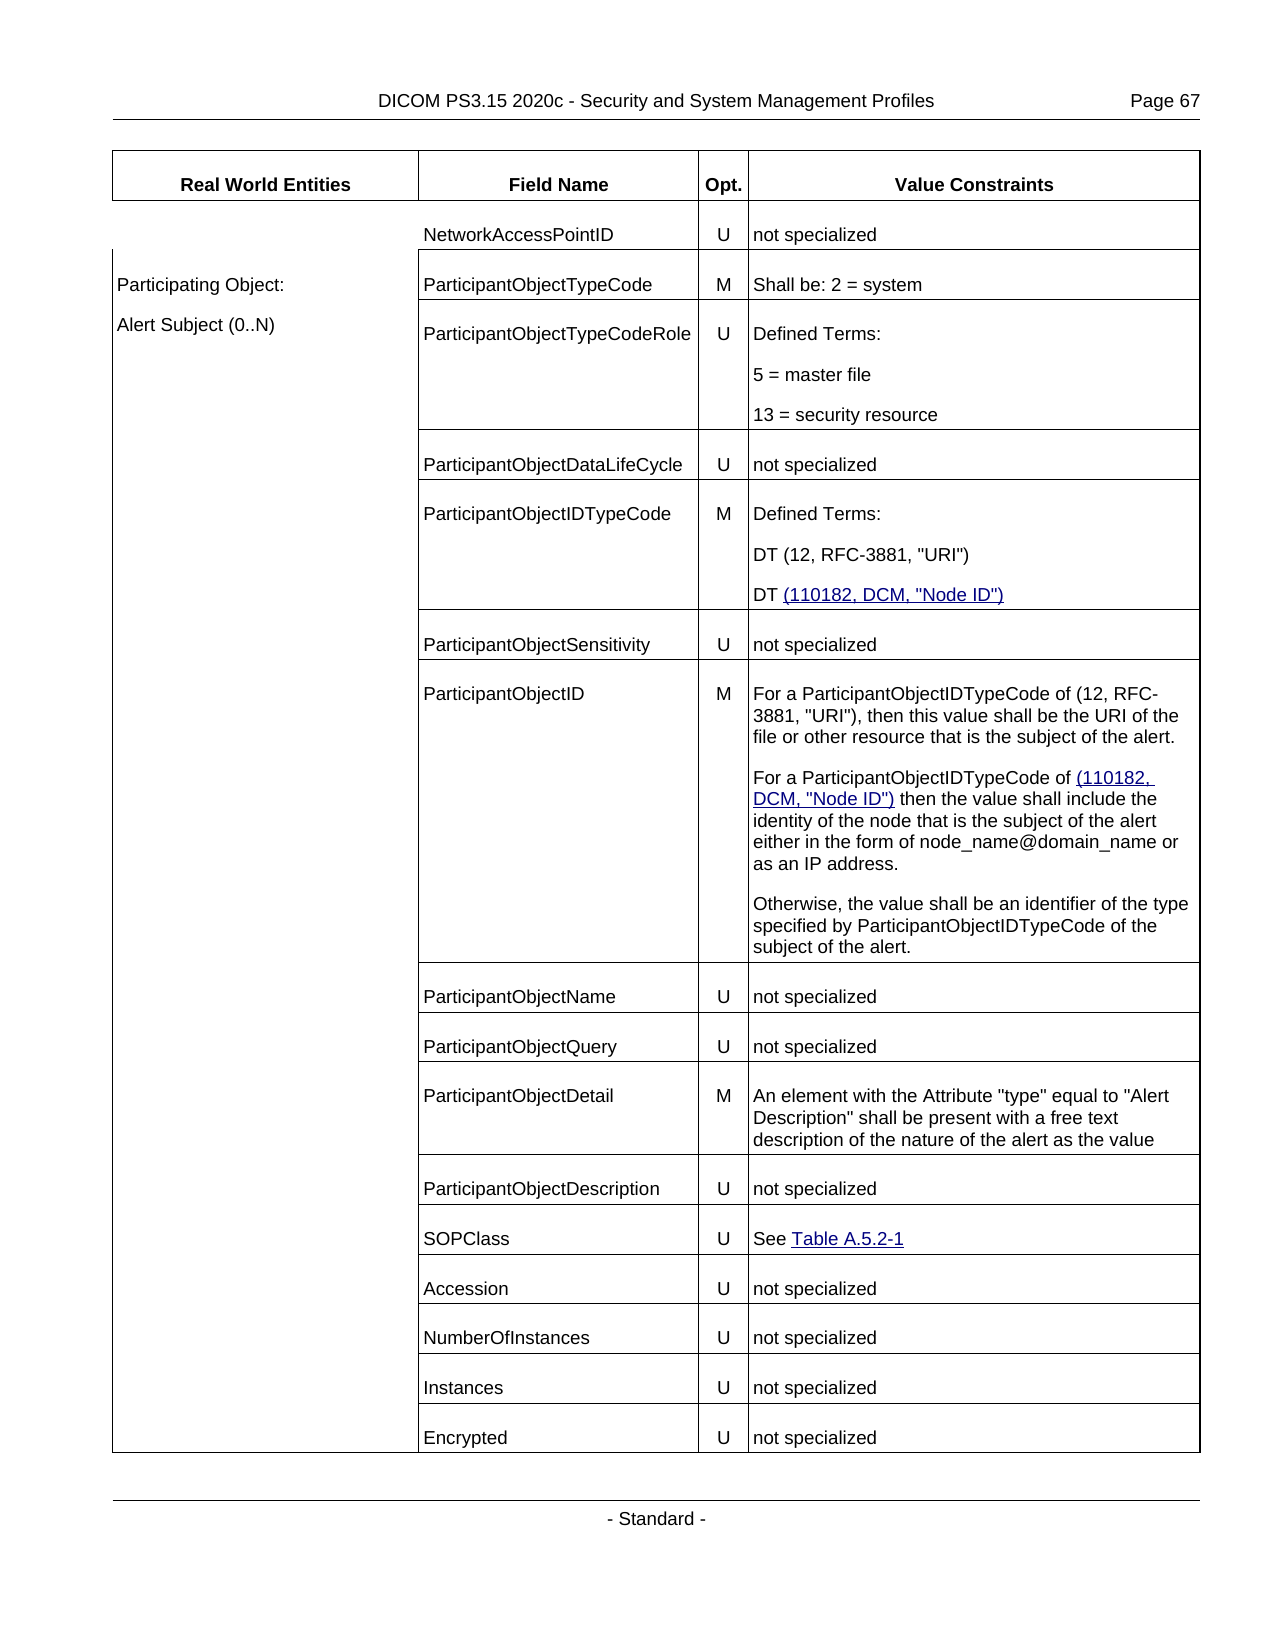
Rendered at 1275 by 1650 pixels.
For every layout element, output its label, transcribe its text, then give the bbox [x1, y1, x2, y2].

table_cell For a ParticipantObjectIDTypeCode of (12, RFC-3881, "URI"), then this value shall be the URI of the file or other resource that is the subject of the alert. For a ParticipantObjectIDTypeCode of (110182, DCM, "Node ID") then the value shall include the identity of the node that is the subject of the alert either in the form of node_name@domain_name or as an IP address. Otherwise, the value shall be an identifier of the type specified by ParticipantObjectIDTypeCode of the subject of the alert. [749, 660, 1199, 962]
table_cell ParticipantObjectTypeCodeRole [419, 300, 698, 429]
table_cell Shall be: 2 = system [749, 250, 1199, 299]
table_cell U [699, 1205, 748, 1253]
table_cell An element with the Attribute "type" equal to "Alert Description" shall be present with a free text description of the nature of the alert as the value [749, 1062, 1199, 1154]
table_cell U [699, 1013, 748, 1061]
table_cell SOPClass [419, 1205, 698, 1253]
table_cell U [699, 963, 748, 1012]
table_cell Instances [419, 1354, 698, 1402]
table_cell M [699, 1062, 748, 1154]
table_cell ParticipantObjectSensitivity [419, 610, 698, 659]
table_cell Defined Terms: DT (12, RFC-3881, "URI") DT (110182, DCM, "Node ID") [749, 480, 1199, 609]
table_cell U [699, 1404, 748, 1452]
table_cell not specialized [749, 963, 1199, 1012]
table_cell not specialized [749, 1255, 1199, 1303]
table_cell ParticipantObjectDescription [419, 1155, 698, 1204]
table_cell not specialized [749, 1013, 1199, 1061]
table_header Real World Entities [113, 151, 418, 200]
table_cell Defined Terms: 5 = master file 13 = security resource [749, 300, 1199, 429]
table_cell not specialized [749, 430, 1199, 479]
table_header Value Constraints [749, 151, 1199, 200]
table_cell not specialized [749, 201, 1199, 249]
table_cell ParticipantObjectIDTypeCode [419, 480, 698, 609]
table_cell U [699, 300, 748, 429]
table_cell U [699, 1304, 748, 1353]
table_cell M [699, 660, 748, 962]
table_cell U [699, 1354, 748, 1402]
table_cell U [699, 1255, 748, 1303]
table_cell not specialized [749, 1155, 1199, 1204]
table_cell M [699, 480, 748, 609]
table_cell not specialized [749, 1304, 1199, 1353]
table_cell NumberOfInstances [419, 1304, 698, 1353]
table_cell not specialized [749, 610, 1199, 659]
table_header Field Name [419, 151, 698, 200]
table_cell U [699, 610, 748, 659]
table_cell not specialized [749, 1354, 1199, 1402]
table_cell Accession [419, 1255, 698, 1303]
table_cell M [699, 250, 748, 299]
table_cell ParticipantObjectQuery [419, 1013, 698, 1061]
table_cell See Table A.5.2-1 [749, 1205, 1199, 1253]
table_cell ParticipantObjectDataLifeCycle [419, 430, 698, 479]
table_header Opt. [699, 151, 748, 200]
table_cell ParticipantObjectTypeCode [419, 250, 698, 299]
table_cell Encrypted [419, 1404, 698, 1452]
table_cell ParticipantObjectName [419, 963, 698, 1012]
table_cell U [699, 430, 748, 479]
table_cell NetworkAccessPointID [419, 201, 698, 249]
table_cell Participating Object: Alert Subject (0..N) [113, 249, 418, 1452]
table_cell ParticipantObjectID [419, 660, 698, 962]
table_cell U [699, 201, 748, 249]
table_cell not specialized [749, 1404, 1199, 1452]
table_cell U [699, 1155, 748, 1204]
table_cell ParticipantObjectDetail [419, 1062, 698, 1154]
